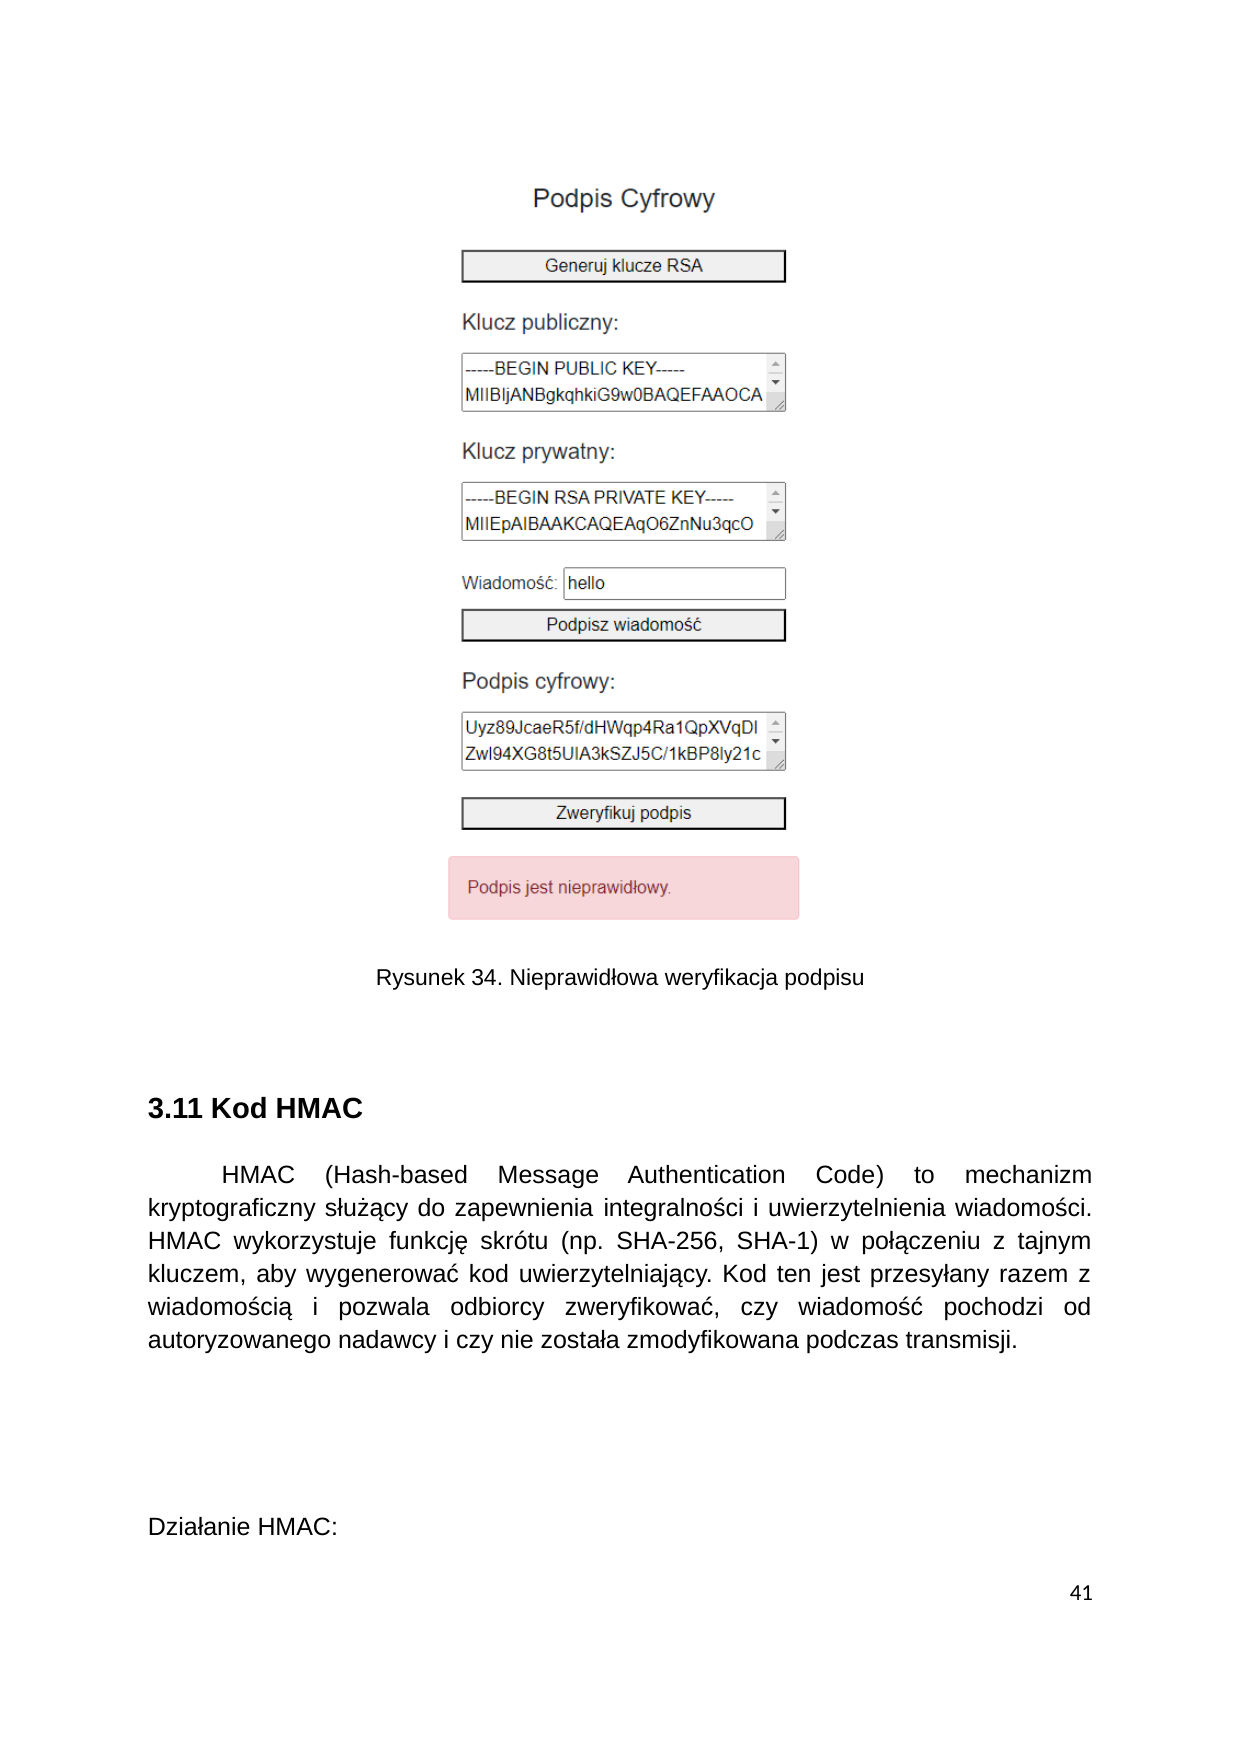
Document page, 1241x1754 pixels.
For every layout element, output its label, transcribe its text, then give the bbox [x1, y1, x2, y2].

text 3.11 Kod HMAC [148, 1092, 1093, 1125]
text Działanie HMAC: [148, 1512, 1093, 1541]
text HMAC (Hash-based Message Authentication Code) to mechanizm kryptograficzny służący do zapewnienia integralności i uwierzytelnienia wiadomości. HMAC wykorzystuje funkcję skrótu (np. SHA-256, SHA-1) w połączeniu z tajnym kluczem, aby wygenerować kod uwierzytelniający. Kod ten jest przesyłany razem z wiadomością i pozwala odbiorcy zweryfikować, czy wiadomość pochodzi od autoryzowanego nadawcy i czy nie została zmodyfikowana podczas transmisji. [148, 1159, 1093, 1353]
picture [376, 147, 864, 958]
text Rysunek 34. Nieprawidłowa weryfikacja podpisu [148, 964, 1093, 990]
